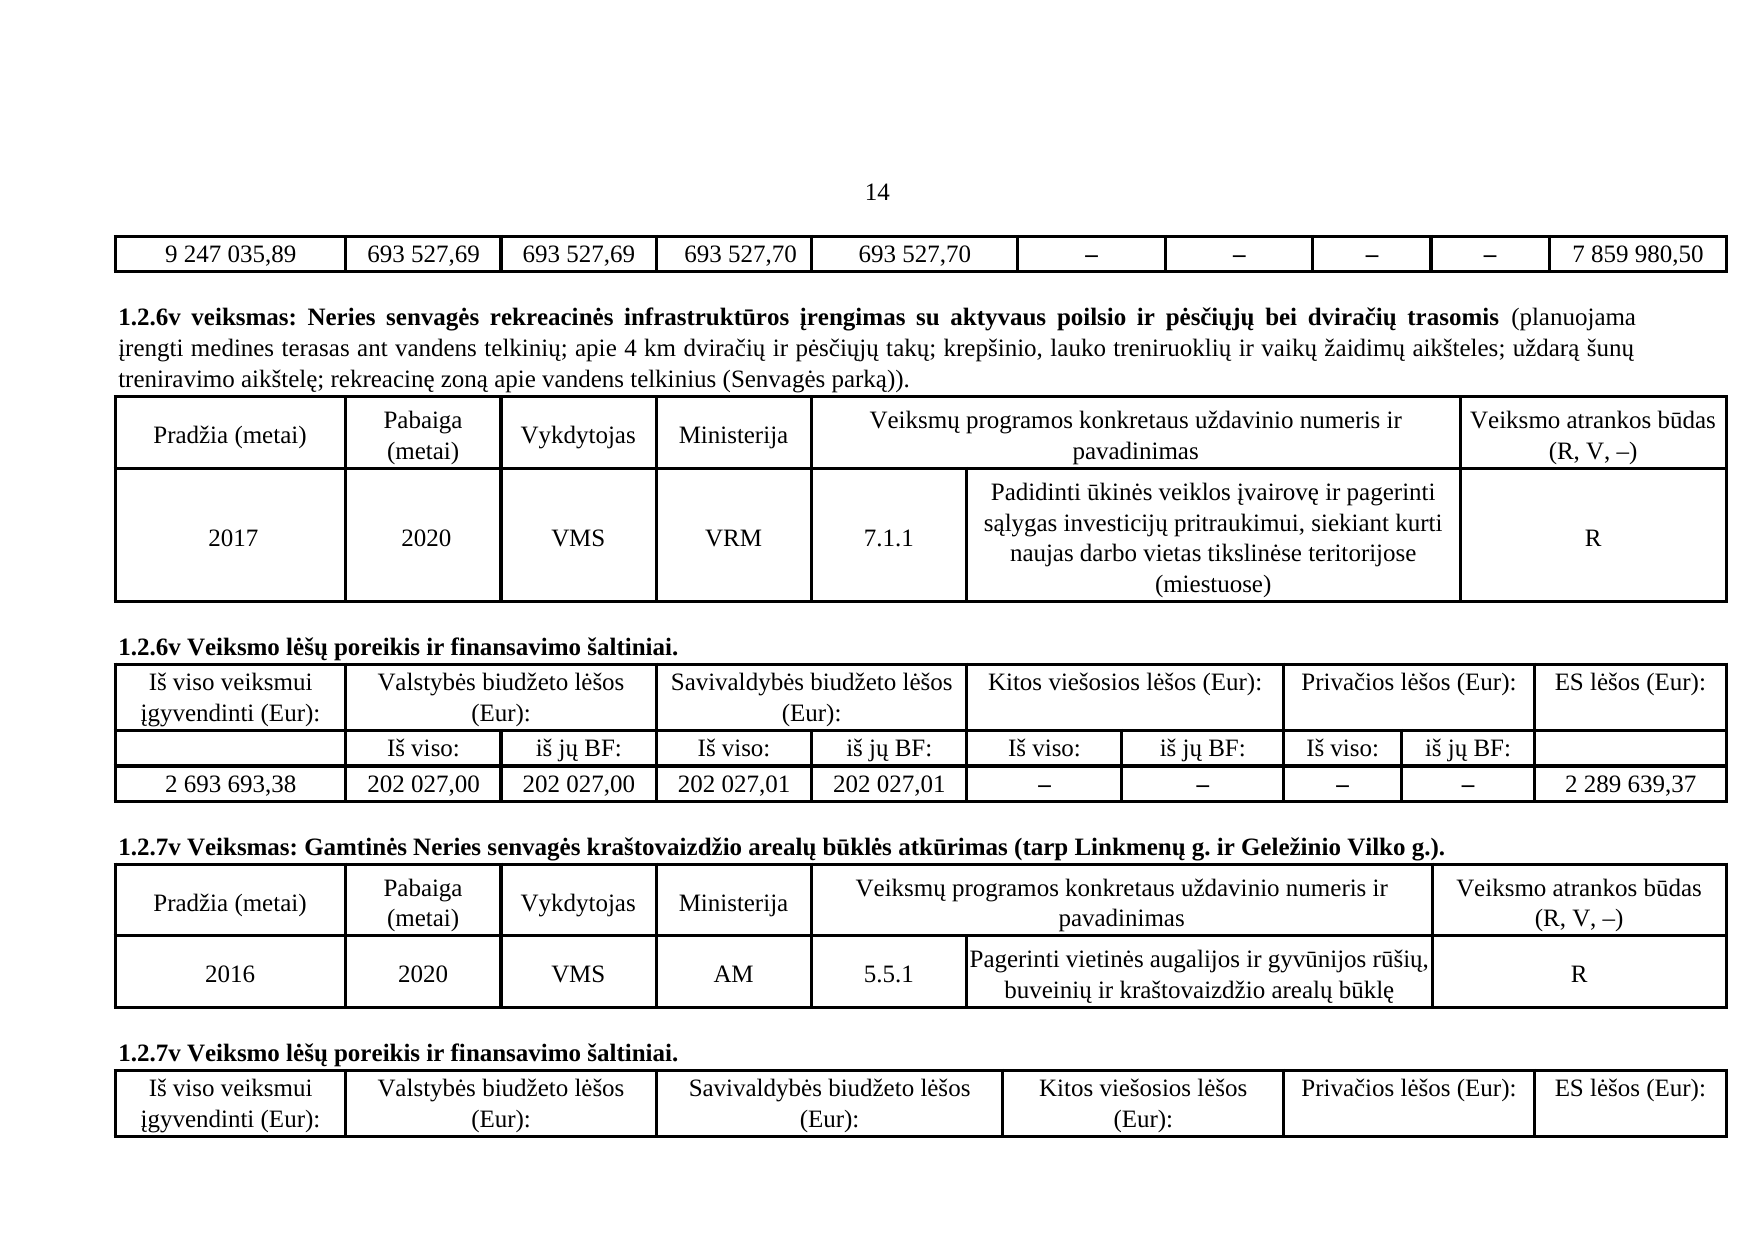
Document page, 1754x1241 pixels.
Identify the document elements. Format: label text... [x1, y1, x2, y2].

table_header Kitos viešosios lėšos (Eur): [1004, 1072, 1282, 1135]
table_header ES lėšos (Eur): [1536, 1072, 1725, 1135]
table_cell Pagerinti vietinės augalijos ir gyvūnijos rūšių, buveinių ir kraštovaizdžio arealų būklę [968, 937, 1431, 1006]
table_cell VMS [503, 470, 655, 600]
table_cell 7 859 980,50 [1551, 238, 1725, 270]
table_header Veiksmo atrankos būdas (R, V, –) [1434, 866, 1725, 934]
table_header Valstybės biudžeto lėšos (Eur): [347, 1072, 655, 1135]
table_header Iš viso veiksmui įgyvendinti (Eur): [117, 666, 344, 729]
table_cell Padidinti ūkinės veiklos įvairovę ir pagerinti sąlygas investicijų pritraukimui, siekiant kurti naujas darbo vietas tikslinėse teritorijose (miestuose) [968, 470, 1459, 600]
table_cell 202 027,00 [503, 768, 655, 800]
table_header Privačios lėšos (Eur): [1285, 666, 1533, 729]
table_header Kitos viešosios lėšos (Eur): [968, 666, 1282, 729]
table_header Vykdytojas [503, 866, 655, 934]
table_cell VRM [658, 470, 810, 600]
table_cell iš jų BF: [813, 732, 965, 764]
table_cell 5.5.1 [813, 937, 965, 1006]
text 1.2.6v Veiksmo lėšų poreikis ir finansavimo šaltiniai. [118, 632, 1636, 660]
table_cell R [1462, 470, 1725, 600]
table_header Privačios lėšos (Eur): [1285, 1072, 1533, 1135]
table_cell iš jų BF: [503, 732, 655, 764]
table_header Veiksmų programos konkretaus uždavinio numeris ir pavadinimas [813, 398, 1459, 467]
table_cell – [1314, 238, 1429, 270]
table_cell 693 527,69 [347, 238, 499, 270]
table_cell – [1167, 238, 1311, 270]
table_cell 202 027,00 [347, 768, 499, 800]
table_cell 9 247 035,89 [117, 238, 344, 270]
table_header ES lėšos (Eur): [1536, 666, 1725, 729]
table_cell 693 527,70 [658, 238, 810, 270]
table_header Iš viso veiksmui įgyvendinti (Eur): [117, 1072, 344, 1135]
table_cell – [1285, 768, 1400, 800]
text 1.2.7v Veiksmas: Gamtinės Neries senvagės kraštovaizdžio arealų būklės atkūrimas (tarp Linkmenų g. ir Geležinio Vilko g.). [118, 832, 1636, 860]
table_cell Iš viso: [968, 732, 1120, 764]
table_header Pradžia (metai) [117, 398, 344, 467]
table_header Savivaldybės biudžeto lėšos (Eur): [658, 1072, 1001, 1135]
table_cell – [968, 768, 1120, 800]
table_header Pabaiga (metai) [347, 398, 499, 467]
text 1.2.7v Veiksmo lėšų poreikis ir finansavimo šaltiniai. [118, 1038, 1636, 1066]
table_cell [117, 732, 344, 764]
table_cell Iš viso: [1285, 732, 1400, 764]
table_header Pradžia (metai) [117, 866, 344, 934]
table_cell Iš viso: [347, 732, 499, 764]
table_cell 2020 [347, 937, 499, 1006]
table_cell iš jų BF: [1403, 732, 1533, 764]
table_cell AM [658, 937, 810, 1006]
table_cell 693 527,69 [503, 238, 655, 270]
table_header Ministerija [658, 398, 810, 467]
table_header Veiksmo atrankos būdas (R, V, –) [1462, 398, 1725, 467]
table_header Valstybės biudžeto lėšos (Eur): [347, 666, 655, 729]
table_cell iš jų BF: [1123, 732, 1282, 764]
table_cell 2020 [347, 470, 499, 600]
table_header Savivaldybės biudžeto lėšos (Eur): [658, 666, 965, 729]
table_cell 2 693 693,38 [117, 768, 344, 800]
table_cell 2016 [117, 937, 344, 1006]
table_cell 202 027,01 [658, 768, 810, 800]
text 1.2.6v veiksmas: Neries senvagės rekreacinės infrastruktūros įrengimas su aktyvaus poilsio ir pėsčiųjų bei dviračių trasomis (planuojama įrengti medines terasas ant vandens telkinių; apie 4 km dviračių ir pėsčiųjų takų; krepšinio, lauko treniruoklių ir vaikų žaidimų aikšteles; uždarą šunų treniravimo aikštelę; rekreacinę zoną apie vandens telkinius (Senvagės parką)). [118, 302, 1636, 393]
table_cell – [1403, 768, 1533, 800]
table_cell 693 527,70 [813, 238, 1016, 270]
table_cell – [1123, 768, 1282, 800]
table_cell 2017 [117, 470, 344, 600]
table_cell – [1019, 238, 1164, 270]
table_cell 2 289 639,37 [1536, 768, 1725, 800]
table_cell 7.1.1 [813, 470, 965, 600]
table_cell [1536, 732, 1725, 764]
table_cell – [1433, 238, 1548, 270]
table_header Ministerija [658, 866, 810, 934]
table_cell R [1434, 937, 1725, 1006]
table_header Veiksmų programos konkretaus uždavinio numeris ir pavadinimas [813, 866, 1431, 934]
table_cell Iš viso: [658, 732, 810, 764]
table_cell 202 027,01 [813, 768, 965, 800]
table_header Vykdytojas [503, 398, 655, 467]
table_header Pabaiga (metai) [347, 866, 499, 934]
table_cell VMS [503, 937, 655, 1006]
